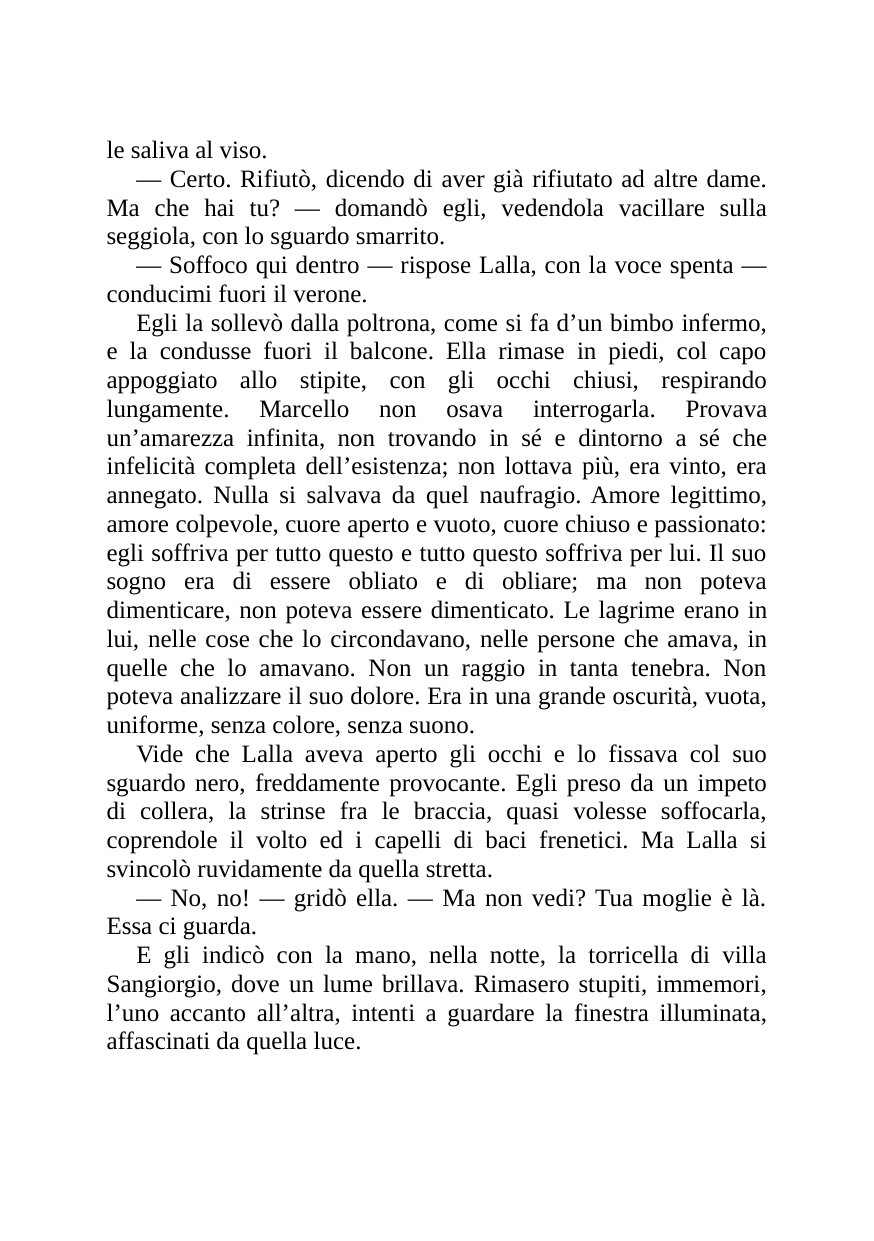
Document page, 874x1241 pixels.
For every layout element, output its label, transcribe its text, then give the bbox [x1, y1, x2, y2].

text le saliva al viso. [106, 135, 768, 164]
text — Certo. Rifiutò, dicendo di aver già rifiutato ad altre dame. Ma che hai tu? — domandò egli, vedendola vacillare sulla seggiola, con lo sguardo smarrito. [106, 164, 768, 250]
text — No, no! — gridò ella. — Ma non vedi? Tua moglie è là. Essa ci guarda. [106, 883, 768, 940]
text Egli la sollevò dalla poltrona, come si fa d’un bimbo infermo, e la condusse fuori il balcone. Ella rimase in piedi, col capo appoggiato allo stipite, con gli occhi chiusi, respirando lungamente. Marcello non osava interrogarla. Provava un’amarezza infinita, non trovando in sé e dintorno a sé che infelicità completa dell’esistenza; non lottava più, era vinto, era annegato. Nulla si salvava da quel naufragio. Amore legittimo, amore colpevole, cuore aperto e vuoto, cuore chiuso e passionato: egli soffriva per tutto questo e tutto questo soffriva per lui. Il suo sogno era di essere obliato e di obliare; ma non poteva dimenticare, non poteva essere dimenticato. Le lagrime erano in lui, nelle cose che lo circondavano, nelle persone che amava, in quelle che lo amavano. Non un raggio in tanta tenebra. Non poteva analizzare il suo dolore. Era in una grande oscurità, vuota, uniforme, senza colore, senza suono. [106, 308, 768, 739]
text — Soffoco qui dentro — rispose Lalla, con la voce spenta — conducimi fuori il verone. [106, 250, 768, 308]
text E gli indicò con la mano, nella notte, la torricella di villa Sangiorgio, dove un lume brillava. Rimasero stupiti, immemori, l’uno accanto all’altra, intenti a guardare la finestra illuminata, affascinati da quella luce. [106, 940, 768, 1055]
text Vide che Lalla aveva aperto gli occhi e lo fissava col suo sguardo nero, freddamente provocante. Egli preso da un impeto di collera, la strinse fra le braccia, quasi volesse soffocarla, coprendole il volto ed i capelli di baci frenetici. Ma Lalla si svincolò ruvidamente da quella stretta. [106, 739, 768, 883]
